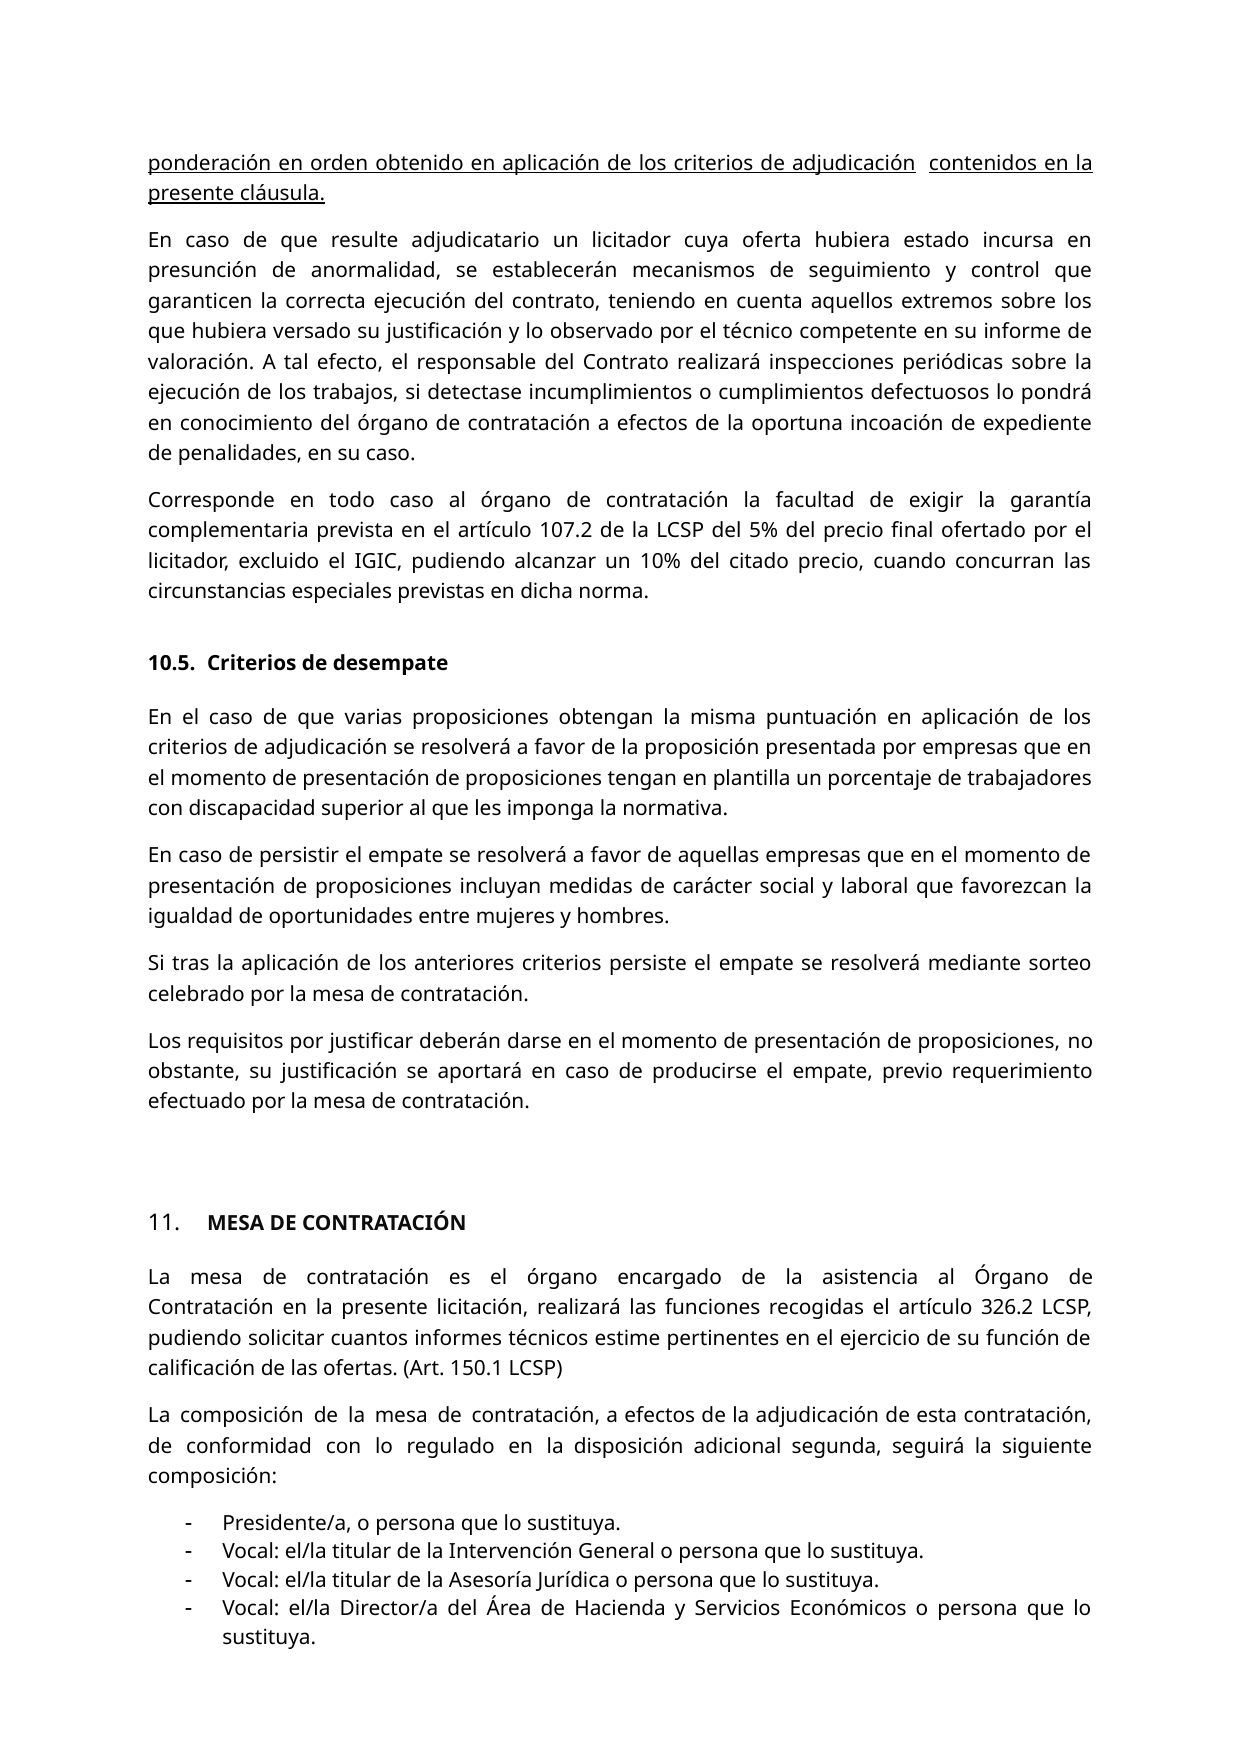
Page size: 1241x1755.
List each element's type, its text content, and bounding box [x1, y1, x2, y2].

text Los requisitos por justificar deberán darse en el momento de presentación de proposiciones, no obstante, su justificación se aportará en caso de producirse el empate, previo requerimiento efectuado por la mesa de contratación. [148, 1026, 1093, 1115]
text La composición de la mesa de contratación, a efectos de la adjudicación de esta contratación, de conformidad con lo regulado en la disposición adicional segunda, seguirá la siguiente composición: [148, 1400, 1093, 1489]
text ponderación en orden obtenido en aplicación de los criterios de adjudicación contenidos en la presente cláusula. [148, 148, 1093, 207]
text La mesa de contratación es el órgano encargado de la asistencia al Órgano de Contratación en la presente licitación, realizará las funciones recogidas el artículo 326.2 LCSP, pudiendo solicitar cuantos informes técnicos estime pertinentes en el ejercicio de su función de calificación de las ofertas. (Art. 150.1 LCSP) [148, 1262, 1093, 1382]
list MESA DE CONTRATACIÓN [148, 1206, 1093, 1237]
list Vocal: el/la Director/a del Área de Hacienda y Servicios Económicos o persona que lo sustituya. [185, 1593, 1093, 1650]
text Corresponde en todo caso al órgano de contratación la facultad de exigir la garantía complementaria prevista en el artículo 107.2 de la LCSP del 5% del precio final ofertado por el licitador, excluido el IGIC, pudiendo alcanzar un 10% del citado precio, cuando concurran las circunstancias especiales previstas en dicha norma. [148, 485, 1093, 605]
list Criterios de desempate [148, 648, 1093, 677]
text Si tras la aplicación de los anteriores criterios persiste el empate se resolverá mediante sorteo celebrado por la mesa de contratación. [148, 948, 1093, 1007]
text En el caso de que varias proposiciones obtengan la misma puntuación en aplicación de los criterios de adjudicación se resolverá a favor de la proposición presentada por empresas que en el momento de presentación de proposiciones tengan en plantilla un porcentaje de trabajadores con discapacidad superior al que les imponga la normativa. [148, 702, 1093, 822]
text En caso de que resulte adjudicatario un licitador cuya oferta hubiera estado incursa en presunción de anormalidad, se establecerán mecanismos de seguimiento y control que garanticen la correcta ejecución del contrato, teniendo en cuenta aquellos extremos sobre los que hubiera versado su justificación y lo observado por el técnico competente en su informe de valoración. A tal efecto, el responsable del Contrato realizará inspecciones periódicas sobre la ejecución de los trabajos, si detectase incumplimientos o cumplimientos defectuosos lo pondrá en conocimiento del órgano de contratación a efectos de la oportuna incoación de expediente de penalidades, en su caso. [148, 225, 1093, 467]
list Vocal: el/la titular de la Intervención General o persona que lo sustituya. [185, 1537, 1093, 1565]
list Vocal: el/la titular de la Asesoría Jurídica o persona que lo sustituya. [185, 1565, 1093, 1593]
text En caso de persistir el empate se resolverá a favor de aquellas empresas que en el momento de presentación de proposiciones incluyan medidas de carácter social y laboral que favorezcan la igualdad de oportunidades entre mujeres y hombres. [148, 840, 1093, 929]
list Presidente/a, o persona que lo sustituya. [185, 1508, 1093, 1537]
